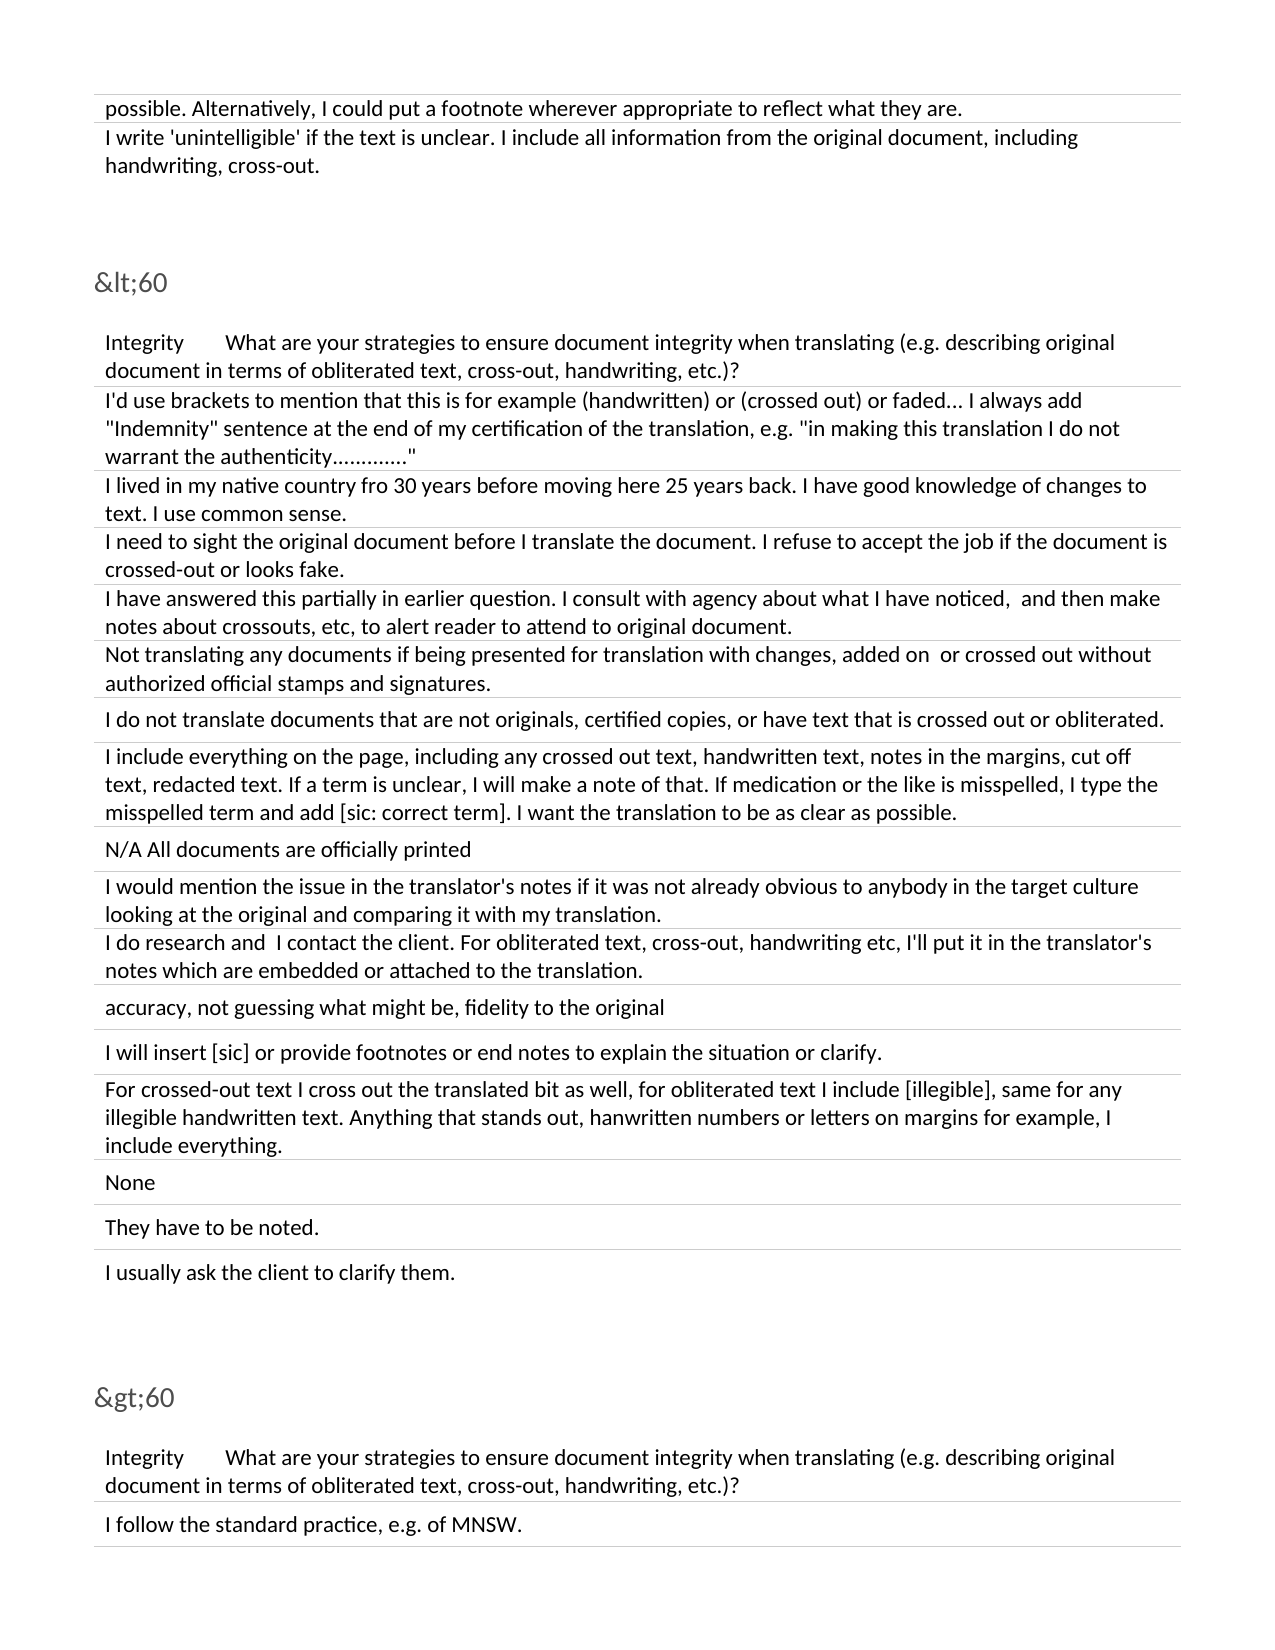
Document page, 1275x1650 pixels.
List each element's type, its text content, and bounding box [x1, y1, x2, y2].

table_cell None [94, 1160, 1181, 1204]
table_cell N/A All documents are officially printed [94, 827, 1181, 871]
table_cell For crossed-out text I cross out the translated bit as well, for obliterated text I include [illegible], same for any illegible handwritten text. Anything that stands out, hanwritten numbers or letters on margins for example, I include everything. [94, 1075, 1181, 1159]
table_cell I usually ask the client to clarify them. [94, 1250, 1181, 1294]
table_cell I lived in my native country fro 30 years before moving here 25 years back. I have good knowledge of changes to text. I use common sense. [94, 471, 1181, 527]
table_cell I will insert [sic] or provide footnotes or end notes to explain the situation or clarify. [94, 1030, 1181, 1074]
table_cell I'd use brackets to mention that this is for example (handwritten) or (crossed out) or faded... I always add "Indemnity" sentence at the end of my certification of the translation, e.g. "in making this translation I do not warrant the authenticity............." [94, 387, 1181, 470]
text &lt;60 [94, 264, 1181, 300]
table_cell possible. Alternatively, I could put a footnote wherever appropriate to reflect what they are. [94, 95, 1181, 122]
table_cell accuracy, not guessing what might be, fidelity to the original [94, 985, 1181, 1029]
table_cell I include everything on the page, including any crossed out text, handwritten text, notes in the margins, cut off text, redacted text. If a term is unclear, I will make a note of that. If medication or the like is misspelled, I type the misspelled term and add [sic: correct term]. I want the translation to be as clear as possible. [94, 743, 1181, 826]
table_cell I do research and I contact the client. For obliterated text, cross-out, handwriting etc, I'll put it in the translator's notes which are embedded or attached to the translation. [94, 929, 1181, 984]
table_cell They have to be noted. [94, 1205, 1181, 1249]
table_header Integrity What are your strategies to ensure document integrity when translating (e.g. describing original document in terms of obliterated text, cross-out, handwriting, etc.)? [94, 326, 1181, 386]
table_cell I would mention the issue in the translator's notes if it was not already obvious to anybody in the target culture looking at the original and comparing it with my translation. [94, 872, 1181, 928]
table_cell I write 'unintelligible' if the text is unclear. I include all information from the original document, including handwriting, cross-out. [94, 123, 1181, 179]
text &gt;60 [94, 1379, 1181, 1415]
table_header Integrity What are your strategies to ensure document integrity when translating (e.g. describing original document in terms of obliterated text, cross-out, handwriting, etc.)? [94, 1441, 1181, 1501]
table_cell I do not translate documents that are not originals, certified copies, or have text that is crossed out or obliterated. [94, 698, 1181, 742]
table_cell Not translating any documents if being presented for translation with changes, added on or crossed out without authorized official stamps and signatures. [94, 641, 1181, 697]
table_cell I need to sight the original document before I translate the document. I refuse to accept the job if the document is crossed-out or looks fake. [94, 528, 1181, 583]
table_cell I have answered this partially in earlier question. I consult with agency about what I have noticed, and then make notes about crossouts, etc, to alert reader to attend to original document. [94, 585, 1181, 640]
table_cell I follow the standard practice, e.g. of MNSW. [94, 1502, 1181, 1546]
